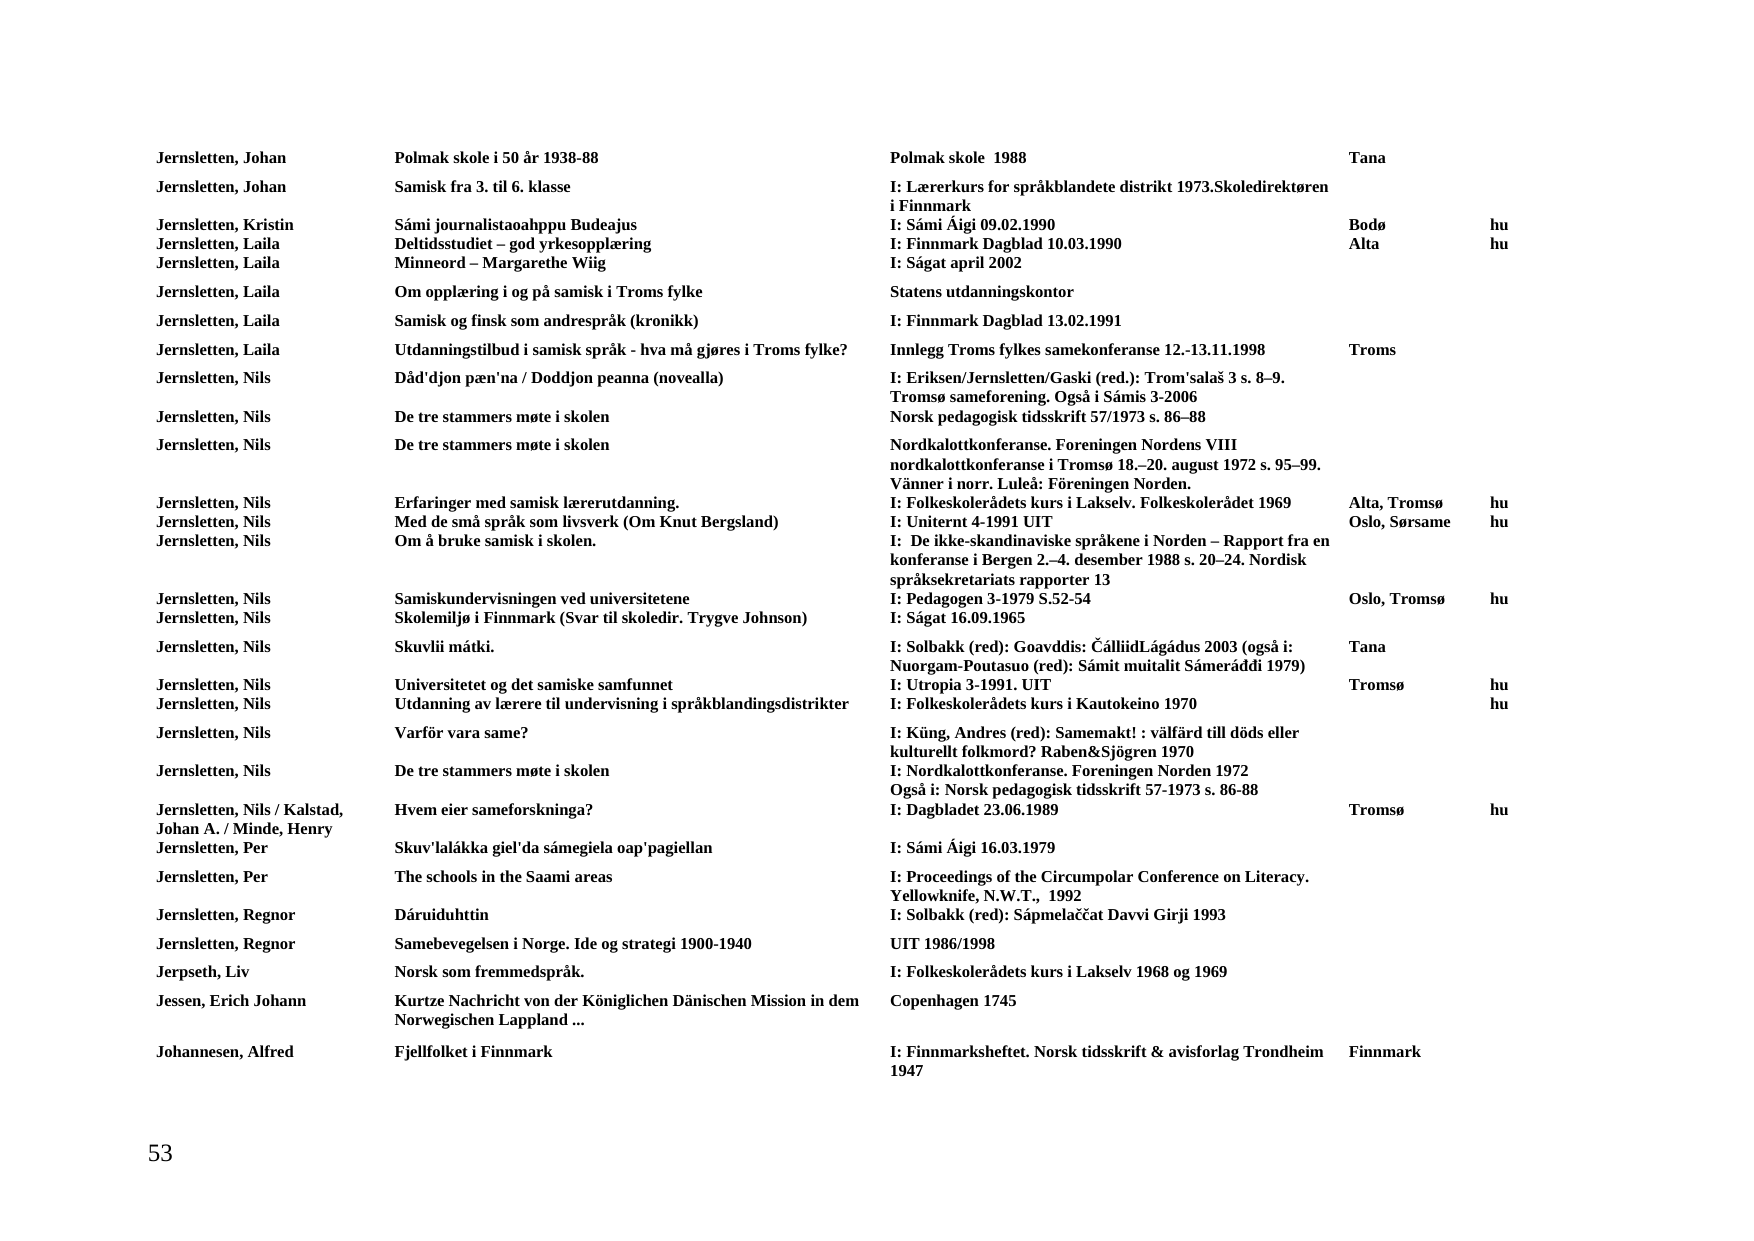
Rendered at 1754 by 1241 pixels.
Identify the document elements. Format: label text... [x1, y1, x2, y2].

table_cell [1341, 406, 1482, 435]
table_cell Erfaringer med samisk lærerutdanning. [387, 493, 883, 512]
table_cell Norsk pedagogisk tidsskrift 57/1973 s. 86–88 [883, 406, 1341, 435]
table_cell I: Finnmark Dagblad 13.02.1991 [883, 311, 1341, 339]
table_cell Jernsletten, Nils [149, 531, 387, 588]
table_cell [1483, 435, 1605, 493]
table_cell Jernsletten, Johan [149, 176, 387, 215]
table_cell I: Proceedings of the Circumpolar Conference on Literacy. Yellowknife, N.W.T., 1992 [883, 866, 1341, 905]
table_cell Om å bruke samisk i skolen. [387, 531, 883, 588]
table_cell De tre stammers møte i skolen [387, 435, 883, 493]
table_cell Dáruiduhttin [387, 905, 883, 933]
table_cell hu [1483, 215, 1605, 234]
table_cell [1483, 1042, 1605, 1080]
table_cell Skuv'lalákka giel'da sámegiela oap'pagiellan [387, 838, 883, 866]
table_cell Alta [1341, 234, 1482, 253]
table_cell hu [1483, 589, 1605, 608]
table_cell I: Solbakk (red): Goavddis: ČálliidLágádus 2003 (også i: Nuorgam-Poutasuo (red): Sámit muitalit Sámeráđđi 1979) [883, 636, 1341, 675]
table_cell Jernsletten, Nils [149, 694, 387, 723]
table_cell [1483, 838, 1605, 866]
table_cell I: Sámi Áigi 09.02.1990 [883, 215, 1341, 234]
table_cell I: Utropia 3-1991. UIT [883, 675, 1341, 694]
table_cell [1483, 368, 1605, 406]
table_cell Tromsø [1341, 799, 1482, 838]
table_cell Samebevegelsen i Norge. Ide og strategi 1900-1940 [387, 934, 883, 962]
table_cell Statens utdanningskontor [883, 282, 1341, 311]
table_cell Oslo, Tromsø [1341, 589, 1482, 608]
table_cell Troms [1341, 339, 1482, 368]
table_cell [1341, 253, 1482, 282]
table_cell Jernsletten, Johan [149, 148, 387, 176]
table_cell Jernsletten, Laila [149, 234, 387, 253]
table_cell Jernsletten, Laila [149, 282, 387, 311]
table_cell I: Eriksen/Jernsletten/Gaski (red.): Trom'salaš 3 s. 8–9. Tromsø sameforening. Også i Sámis 3-2006 [883, 368, 1341, 406]
table_cell Fjellfolket i Finnmark [387, 1042, 883, 1080]
table_cell Jernsletten, Regnor [149, 934, 387, 962]
table_cell Med de små språk som livsverk (Om Knut Bergsland) [387, 512, 883, 531]
table_cell I: Lærerkurs for språkblandete distrikt 1973.Skoledirektøren i Finnmark [883, 176, 1341, 215]
table_cell Tromsø [1341, 675, 1482, 694]
table_cell Jernsletten, Nils [149, 608, 387, 636]
table_cell hu [1483, 675, 1605, 694]
table_cell I: Dagbladet 23.06.1989 [883, 799, 1341, 838]
table_cell Jessen, Erich Johann [149, 991, 387, 1042]
table_cell [1483, 531, 1605, 588]
table_cell Minneord – Margarethe Wiig [387, 253, 883, 282]
table_cell Nordkalottkonferanse. Foreningen Nordens VIII nordkalottkonferanse i Tromsø 18.–20. august 1972 s. 95–99. Vänner i norr. Luleå: Föreningen Norden. [883, 435, 1341, 493]
table_cell Jernsletten, Nils [149, 368, 387, 406]
table_cell The schools in the Saami areas [387, 866, 883, 905]
table_cell Samisk fra 3. til 6. klasse [387, 176, 883, 215]
table_cell Hvem eier sameforskninga? [387, 799, 883, 838]
table_cell Jernsletten, Nils [149, 512, 387, 531]
table_cell Alta, Tromsø [1341, 493, 1482, 512]
table_cell Deltidsstudiet – god yrkesopplæring [387, 234, 883, 253]
table_cell [1341, 435, 1482, 493]
table_cell hu [1483, 694, 1605, 723]
table_cell [1483, 934, 1605, 962]
table_cell Jernsletten, Nils [149, 636, 387, 675]
table_cell hu [1483, 512, 1605, 531]
table_cell [1341, 866, 1482, 905]
table_cell [1483, 176, 1605, 215]
table_cell Jernsletten, Nils [149, 589, 387, 608]
table_cell Oslo, Sørsame [1341, 512, 1482, 531]
table_cell [1341, 905, 1482, 933]
table_cell [1341, 282, 1482, 311]
table_cell Skolemiljø i Finnmark (Svar til skoledir. Trygve Johnson) [387, 608, 883, 636]
table_cell I: Folkeskolerådets kurs i Kautokeino 1970 [883, 694, 1341, 723]
table_cell Utdanning av lærere til undervisning i språkblandingsdistrikter [387, 694, 883, 723]
table_cell I: Ságat 16.09.1965 [883, 608, 1341, 636]
table_cell [1483, 608, 1605, 636]
table_cell [1341, 991, 1482, 1042]
table_cell Skuvlii mátki. [387, 636, 883, 675]
table_cell I: Folkeskolerådets kurs i Lakselv. Folkeskolerådet 1969 [883, 493, 1341, 512]
table_cell [1483, 311, 1605, 339]
table_cell Jernsletten, Nils [149, 761, 387, 799]
table_cell [1483, 962, 1605, 991]
table_cell Tana [1341, 148, 1482, 176]
table_cell [1483, 866, 1605, 905]
table_cell [1483, 905, 1605, 933]
table_cell Kurtze Nachricht von der Königlichen Dänischen Mission in dem Norwegischen Lappland ... [387, 991, 883, 1042]
table_cell Jernsletten, Laila [149, 311, 387, 339]
table_cell Jernsletten, Laila [149, 253, 387, 282]
table_cell [1341, 723, 1482, 761]
table_cell Jernsletten, Per [149, 838, 387, 866]
table_cell Copenhagen 1745 [883, 991, 1341, 1042]
table_cell [1341, 761, 1482, 799]
table_cell Jernsletten, Per [149, 866, 387, 905]
table_cell [1341, 934, 1482, 962]
table_cell Polmak skole i 50 år 1938-88 [387, 148, 883, 176]
table_cell Jernsletten, Nils [149, 723, 387, 761]
table_cell [1341, 838, 1482, 866]
table_cell I: Küng, Andres (red): Samemakt! : välfärd till döds eller kulturellt folkmord? Raben&Sjögren 1970 [883, 723, 1341, 761]
table_cell I: Finnmark Dagblad 10.03.1990 [883, 234, 1341, 253]
table_cell hu [1483, 234, 1605, 253]
table_cell Johannesen, Alfred [149, 1042, 387, 1080]
table_cell Polmak skole 1988 [883, 148, 1341, 176]
table_cell Samiskundervisningen ved universitetene [387, 589, 883, 608]
table_cell I: Ságat april 2002 [883, 253, 1341, 282]
table_cell De tre stammers møte i skolen [387, 406, 883, 435]
table_cell I: Folkeskolerådets kurs i Lakselv 1968 og 1969 [883, 962, 1341, 991]
table_cell Jerpseth, Liv [149, 962, 387, 991]
table_cell Norsk som fremmedspråk. [387, 962, 883, 991]
table_cell Varför vara same? [387, 723, 883, 761]
table_cell Jernsletten, Laila [149, 339, 387, 368]
table_cell Jernsletten, Regnor [149, 905, 387, 933]
table_cell Jernsletten, Nils [149, 435, 387, 493]
table_cell Sámi journalistaoahppu Budeajus [387, 215, 883, 234]
table_cell [1483, 148, 1605, 176]
table_cell Jernsletten, Kristin [149, 215, 387, 234]
table_cell [1341, 368, 1482, 406]
table_cell [1483, 339, 1605, 368]
table_cell hu [1483, 493, 1605, 512]
table_cell I: De ikke-skandinaviske språkene i Norden – Rapport fra en konferanse i Bergen 2.–4. desember 1988 s. 20–24. Nordisk språksekretariats rapporter 13 [883, 531, 1341, 588]
table_cell [1483, 636, 1605, 675]
table_cell Jernsletten, Nils [149, 406, 387, 435]
table_cell Finnmark [1341, 1042, 1482, 1080]
table_cell I: Solbakk (red): Sápmelaččat Davvi Girji 1993 [883, 905, 1341, 933]
table_cell [1341, 311, 1482, 339]
table_cell I: Sámi Áigi 16.03.1979 [883, 838, 1341, 866]
table_cell I: Nordkalottkonferanse. Foreningen Norden 1972 Også i: Norsk pedagogisk tidsskrift 57-1973 s. 86-88 [883, 761, 1341, 799]
table_cell [1483, 723, 1605, 761]
table_cell I: Pedagogen 3-1979 S.52-54 [883, 589, 1341, 608]
table_cell [1483, 282, 1605, 311]
table_cell Tana [1341, 636, 1482, 675]
table_cell [1341, 176, 1482, 215]
table_cell Bodø [1341, 215, 1482, 234]
table_cell [1483, 761, 1605, 799]
table_cell I: Finnmarksheftet. Norsk tidsskrift & avisforlag Trondheim 1947 [883, 1042, 1341, 1080]
table_cell UIT 1986/1998 [883, 934, 1341, 962]
table_cell De tre stammers møte i skolen [387, 761, 883, 799]
table_cell [1341, 962, 1482, 991]
table_cell [1483, 406, 1605, 435]
table_cell I: Uniternt 4-1991 UIT [883, 512, 1341, 531]
table_cell Om opplæring i og på samisk i Troms fylke [387, 282, 883, 311]
table_cell hu [1483, 799, 1605, 838]
table_cell Samisk og finsk som andrespråk (kronikk) [387, 311, 883, 339]
table_cell Innlegg Troms fylkes samekonferanse 12.-13.11.1998 [883, 339, 1341, 368]
table_cell [1341, 531, 1482, 588]
table_cell Jernsletten, Nils [149, 493, 387, 512]
table_cell Dåd'djon pæn'na / Doddjon peanna (novealla) [387, 368, 883, 406]
table_cell Jernsletten, Nils / Kalstad, Johan A. / Minde, Henry [149, 799, 387, 838]
table_cell [1341, 608, 1482, 636]
table_cell Utdanningstilbud i samisk språk - hva må gjøres i Troms fylke? [387, 339, 883, 368]
table_cell Universitetet og det samiske samfunnet [387, 675, 883, 694]
table_cell Jernsletten, Nils [149, 675, 387, 694]
table_cell [1483, 253, 1605, 282]
table_cell [1483, 991, 1605, 1042]
table_cell [1341, 694, 1482, 723]
